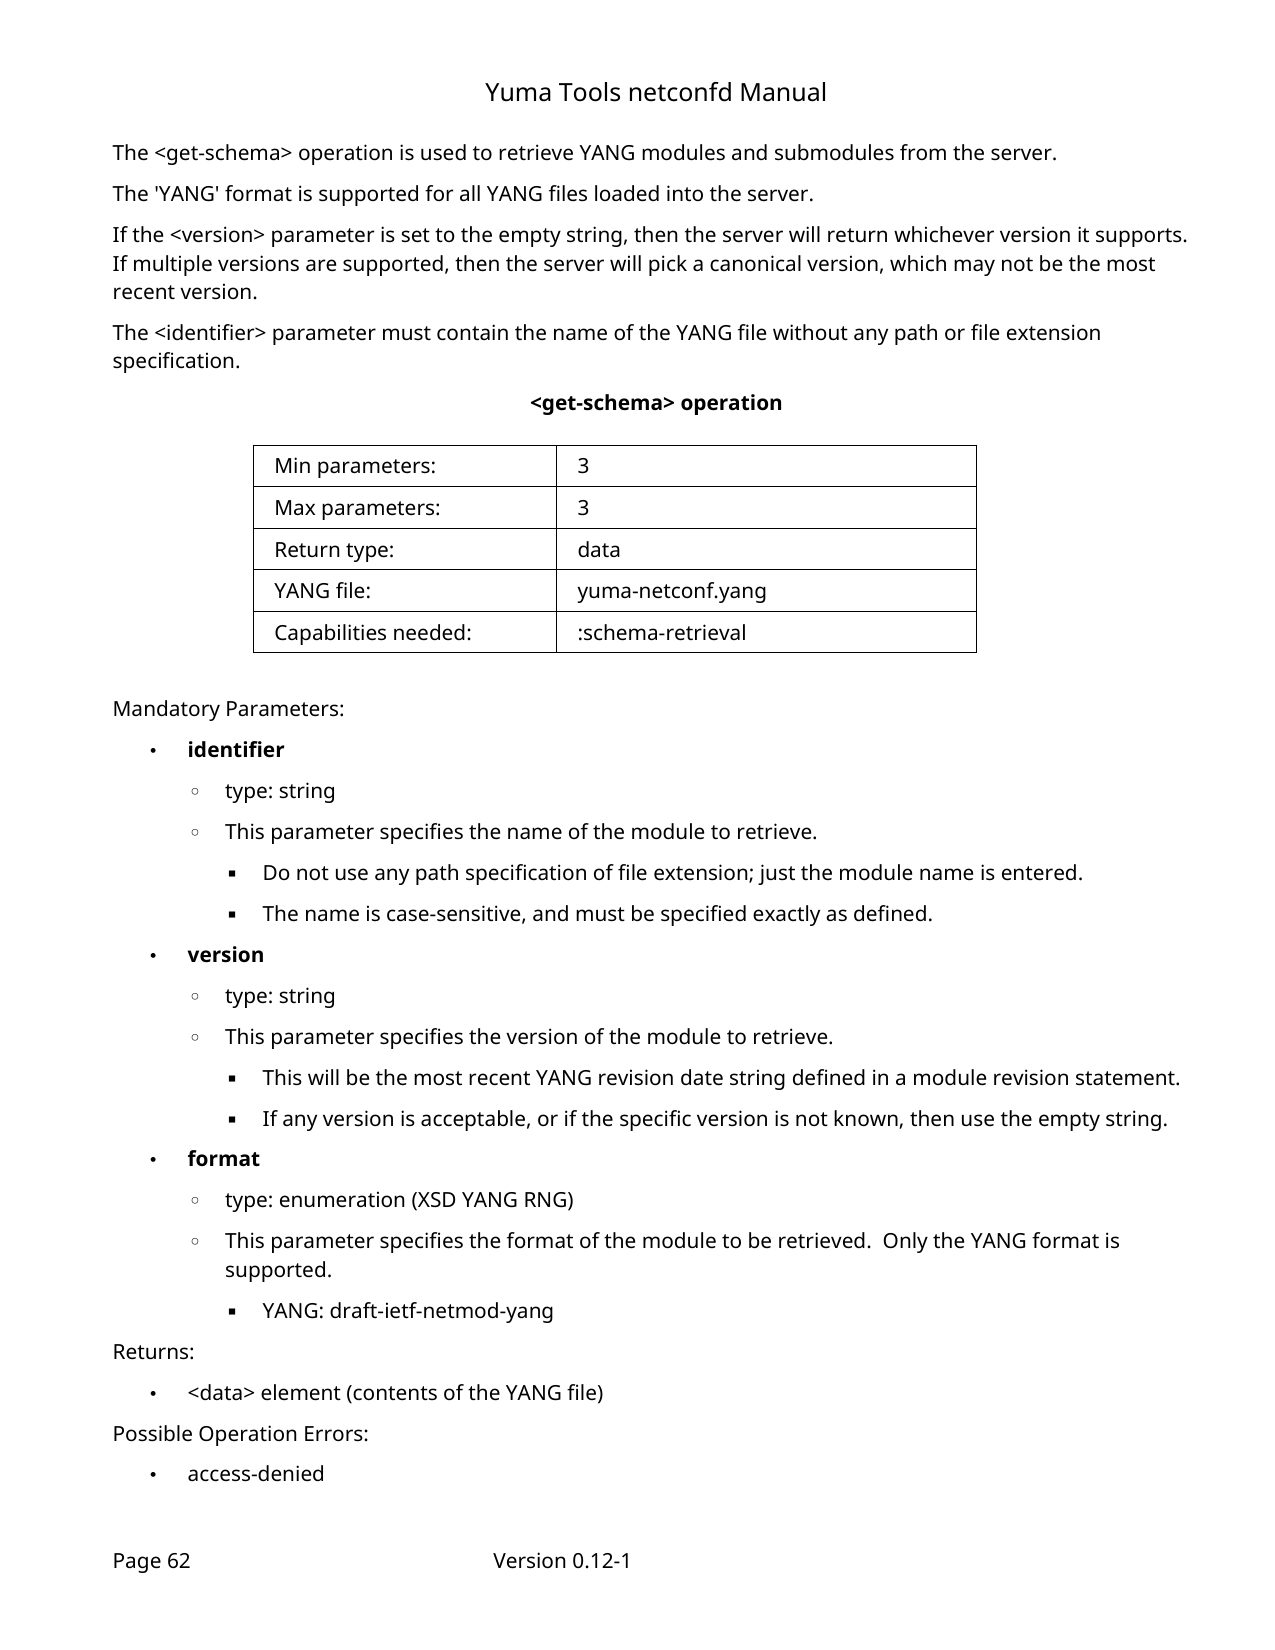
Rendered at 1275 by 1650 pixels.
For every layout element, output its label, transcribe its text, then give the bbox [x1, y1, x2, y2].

table_cell Max parameters: [254, 487, 556, 528]
text Returns: [112, 1337, 1200, 1365]
subtitle <get-schema> operation [127, 388, 1185, 416]
list type: enumeration (XSD YANG RNG) [187, 1186, 1200, 1214]
text The <get-schema> operation is used to retrieve YANG modules and submodules from the server. [112, 138, 1200, 167]
text The 'YANG' format is supported for all YANG files loaded into the server. [112, 179, 1200, 208]
table_cell YANG file: [254, 570, 556, 611]
table_cell data [557, 529, 976, 569]
list identifier [150, 735, 1200, 764]
list YANG: draft-ietf-netmod-yang [225, 1296, 1200, 1324]
list The name is case-sensitive, and must be specified exactly as defined. [225, 899, 1200, 927]
list access-denied [150, 1459, 1200, 1488]
table_cell Capabilities needed: [254, 612, 556, 652]
list This parameter specifies the format of the module to be retrieved. Only the YANG format is supported. [187, 1226, 1200, 1283]
text Possible Operation Errors: [112, 1419, 1200, 1447]
table_cell 3 [557, 487, 976, 528]
list format [150, 1144, 1200, 1173]
list version [150, 940, 1200, 968]
table_cell :schema-retrieval [557, 612, 976, 652]
list Do not use any path specification of file extension; just the module name is entered. [225, 858, 1200, 886]
list This will be the most recent YANG revision date string defined in a module revision statement. [225, 1063, 1200, 1091]
list This parameter specifies the version of the module to retrieve. [187, 1022, 1200, 1050]
text If the <version> parameter is set to the empty string, then the server will return whichever version it supports. If multiple versions are supported, then the server will pick a canonical version, which may not be the most recent version. [112, 220, 1200, 306]
table_cell yuma-netconf.yang [557, 570, 976, 611]
text The <identifier> parameter must contain the name of the YANG file without any path or file extension specification. [112, 318, 1200, 375]
list <data> element (contents of the YANG file) [150, 1378, 1200, 1406]
text Mandatory Parameters: [112, 694, 1200, 723]
table_header Min parameters: [254, 446, 556, 486]
list If any version is acceptable, or if the specific version is not known, then use the empty string. [225, 1104, 1200, 1132]
list type: string [187, 776, 1200, 804]
list This parameter specifies the name of the module to retrieve. [187, 817, 1200, 846]
table_header 3 [557, 446, 976, 486]
table_cell Return type: [254, 529, 556, 569]
list type: string [187, 981, 1200, 1009]
